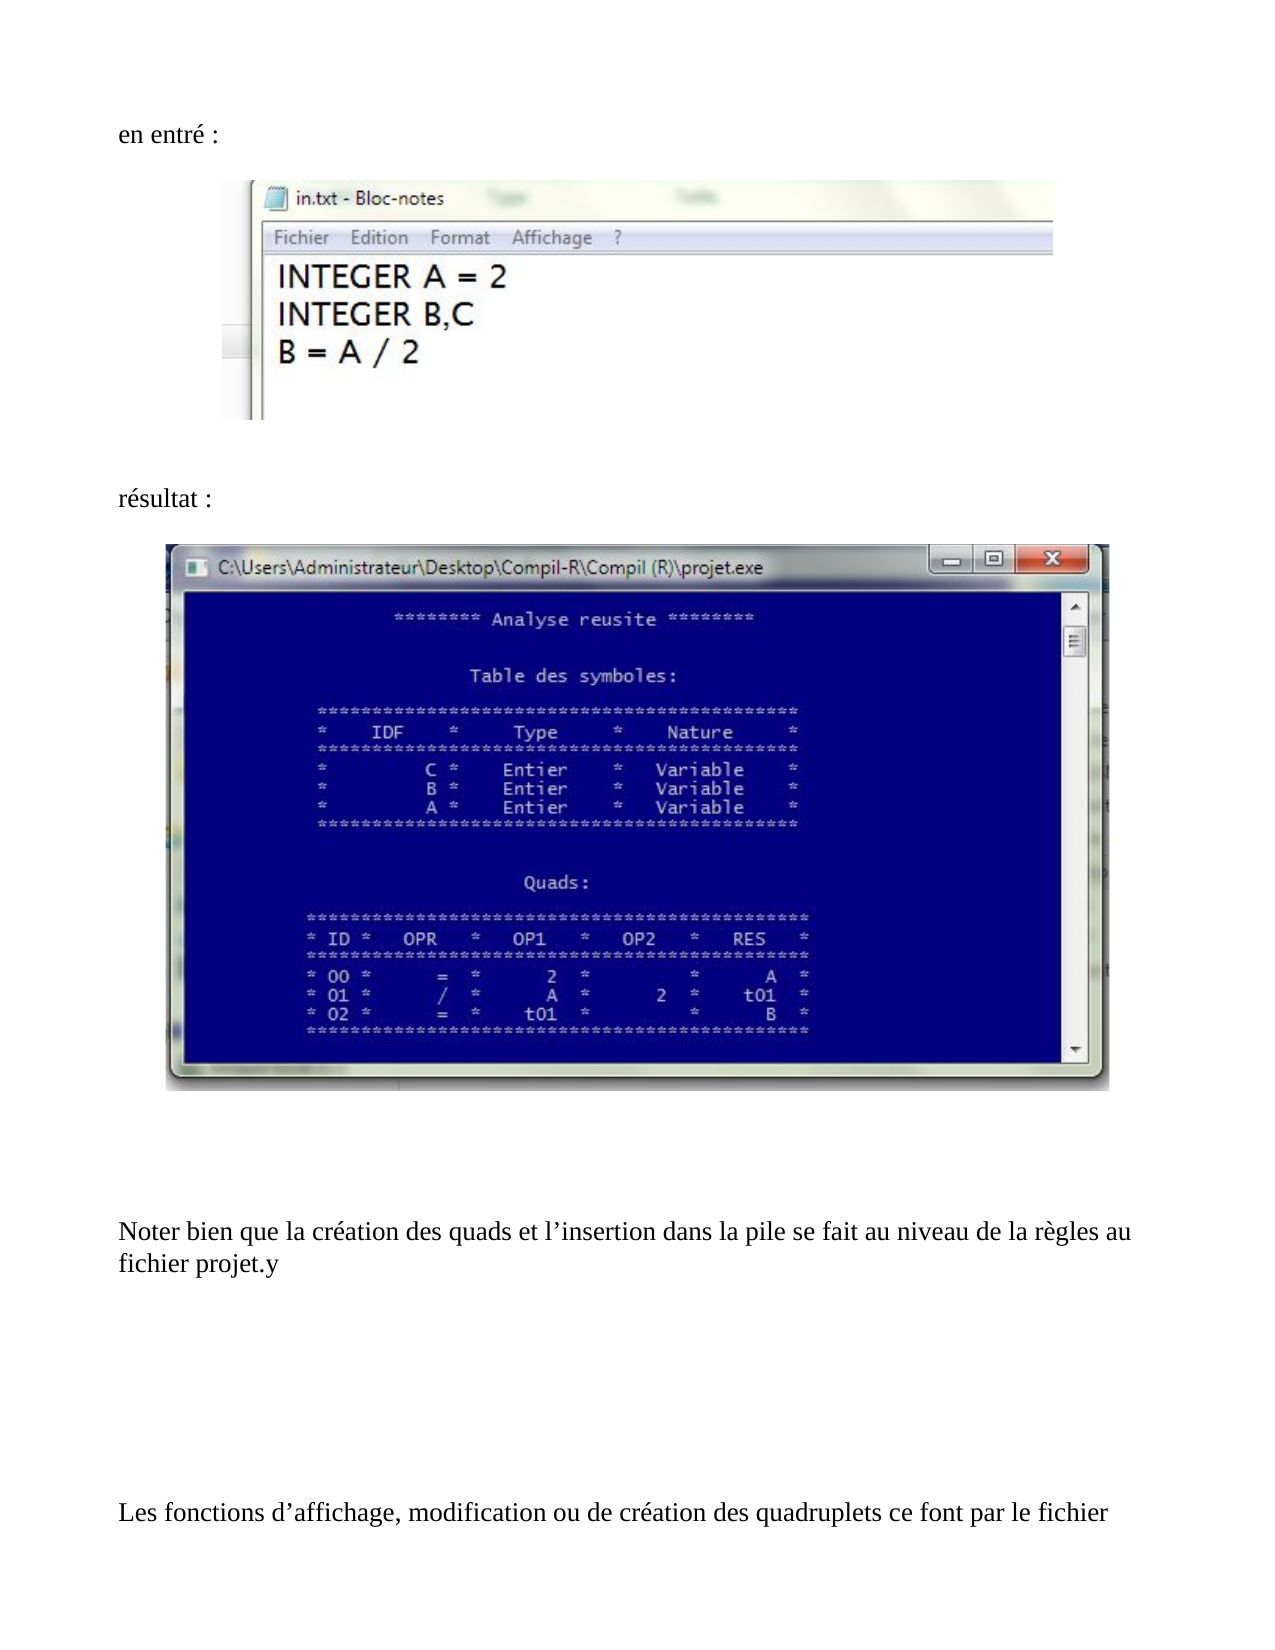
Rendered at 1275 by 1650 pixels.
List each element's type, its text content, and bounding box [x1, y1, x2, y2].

text en entré : [118, 118, 1157, 149]
text résultat : [118, 482, 1157, 513]
picture [165, 544, 1110, 1091]
picture [221, 180, 1054, 420]
text Les fonctions d’affichage, modification ou de création des quadruplets ce font par le fichier [118, 1496, 1157, 1527]
text Noter bien que la création des quads et l’insertion dans la pile se fait au niveau de la règles au fichier projet.y [118, 1216, 1157, 1278]
